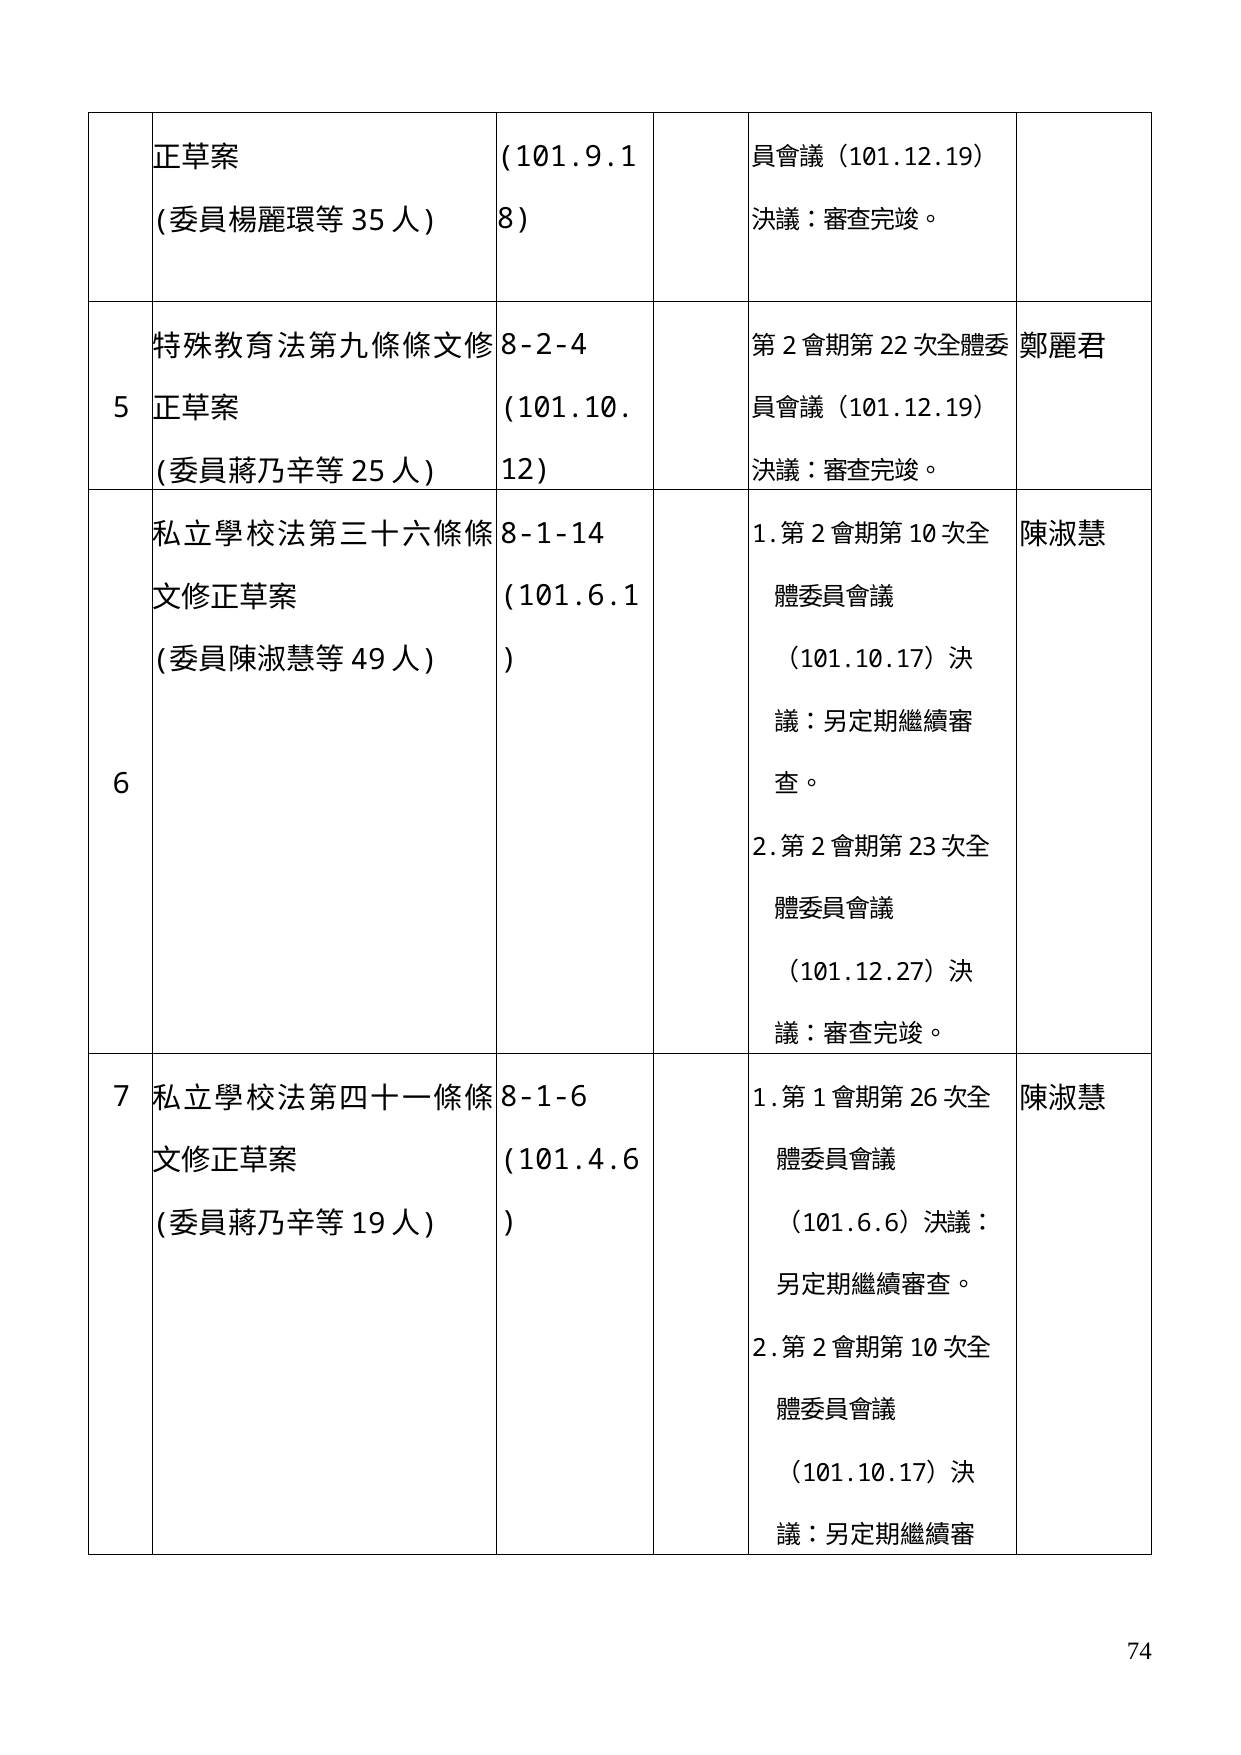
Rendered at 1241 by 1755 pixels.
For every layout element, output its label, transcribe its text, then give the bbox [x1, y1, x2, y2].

table_cell 鄭麗君 [1017, 302, 1151, 489]
table_cell [89, 1054, 152, 1554]
table_cell [89, 113, 152, 301]
table_cell 私立學校法第三十六條條文修正草案 (委員陳淑慧等49人) [153, 490, 496, 1053]
table_cell 員會議（101.12.19）決議：審查完竣。 [749, 113, 1016, 301]
table_cell 私立學校法第四十一條條文修正草案 (委員蔣乃辛等19人) [153, 1054, 496, 1554]
table_cell 8-1-14 (101.6.1) [497, 490, 653, 1053]
table_cell 陳淑慧 [1017, 490, 1151, 1053]
table_cell 第2會期第22次全體委員會議（101.12.19）決議：審查完竣。 [749, 302, 1016, 489]
table_cell 1.第2會期第10次全體委員會議（101.10.17）決議：另定期繼續審查。 2.第2會期第23次全體委員會議（101.12.27）決議：審查完竣。 [749, 490, 1016, 1053]
table_cell 陳淑慧 [1017, 1054, 1151, 1554]
table_cell [654, 490, 748, 1053]
table_cell [654, 1054, 748, 1554]
table_cell [1017, 113, 1151, 301]
table_cell [89, 302, 152, 489]
table_cell [654, 302, 748, 489]
table_cell 特殊教育法第九條條文修正草案 (委員蔣乃辛等25人) [153, 302, 496, 489]
table_cell [654, 113, 748, 301]
table_cell 正草案 (委員楊麗環等35人) [153, 113, 496, 301]
table_cell 1.第1會期第26次全體委員會議（101.6.6）決議：另定期繼續審查。 2.第2會期第10次全體委員會議（101.10.17）決議：另定期繼續審 [749, 1054, 1016, 1554]
table_cell (101.9.18) [497, 113, 653, 301]
table_cell 8-1-6 (101.4.6) [497, 1054, 653, 1554]
table_cell 8-2-4 (101.10.12) [497, 302, 653, 489]
table_cell [89, 490, 152, 1053]
